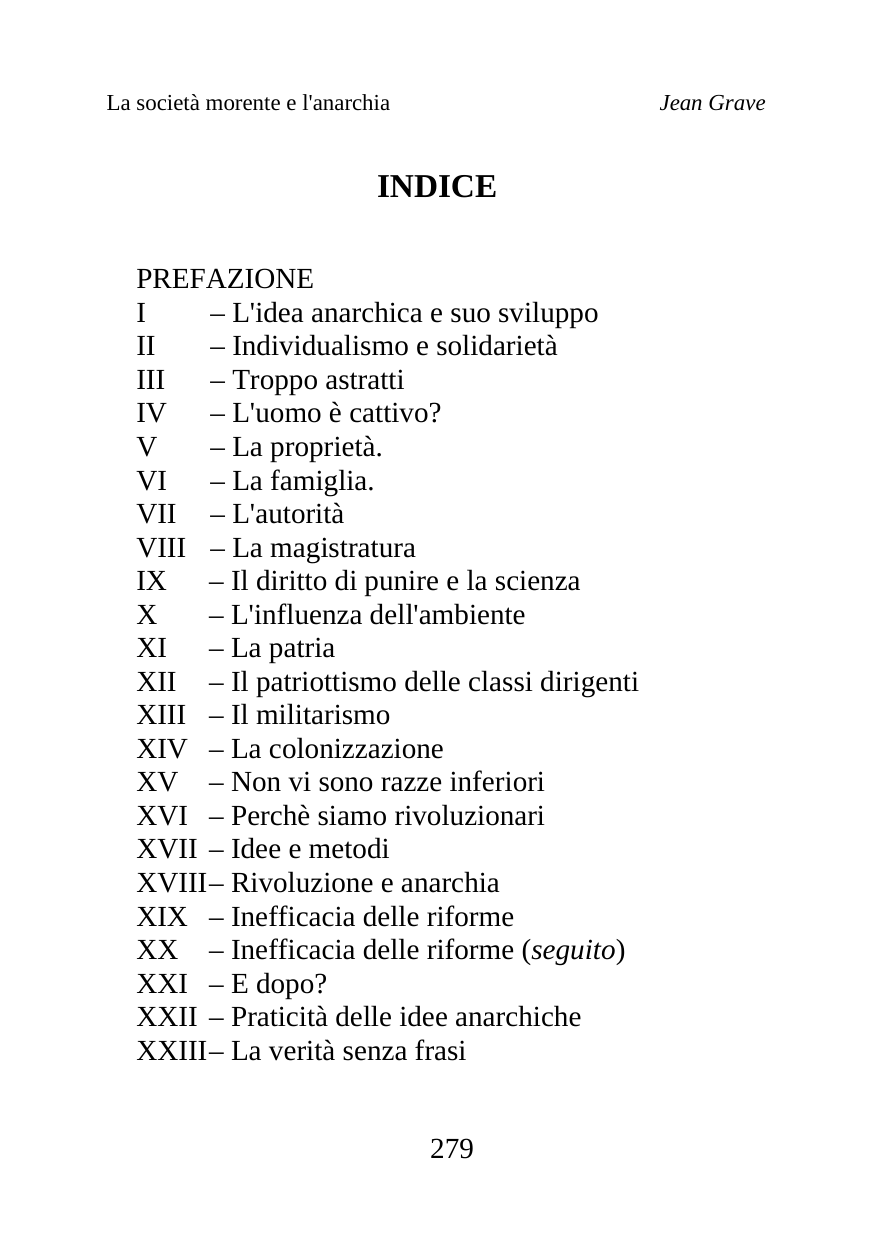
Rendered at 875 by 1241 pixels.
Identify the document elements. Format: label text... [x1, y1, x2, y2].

text XVI – Perchè siamo rivoluzionari [106, 798, 768, 832]
text II – Individualismo e solidarietà [106, 328, 768, 362]
subtitle INDICE [106, 166, 768, 205]
text X – L'influenza dell'ambiente [106, 597, 768, 630]
text XXIII – La verità senza frasi [106, 1033, 768, 1066]
text XV – Non vi sono razze inferiori [106, 764, 768, 798]
text III – Troppo astratti [106, 362, 768, 396]
text IV – L'uomo è cattivo? [106, 396, 768, 429]
text XIX – Inefficacia delle riforme [106, 899, 768, 932]
text XIII – Il militarismo [106, 697, 768, 731]
text VII – L'autorità [106, 496, 768, 530]
text XX – Inefficacia delle riforme (seguito) [106, 932, 768, 966]
text XVIII – Rivoluzione e anarchia [106, 865, 768, 899]
text V – La proprietà. [106, 429, 768, 463]
text IX – Il diritto di punire e la scienza [106, 563, 768, 597]
text I – L'idea anarchica e suo sviluppo [106, 295, 768, 328]
text XVII – Idee e metodi [106, 832, 768, 865]
text VI – La famiglia. [106, 463, 768, 496]
text XI – La patria [106, 630, 768, 664]
text XXI – E dopo? [106, 966, 768, 999]
text XII – Il patriottismo delle classi dirigenti [106, 664, 768, 697]
text XIV – La colonizzazione [106, 731, 768, 764]
text XXII – Praticità delle idee anarchiche [106, 999, 768, 1033]
text VIII – La magistratura [106, 530, 768, 563]
text PREFAZIONE [106, 261, 768, 295]
